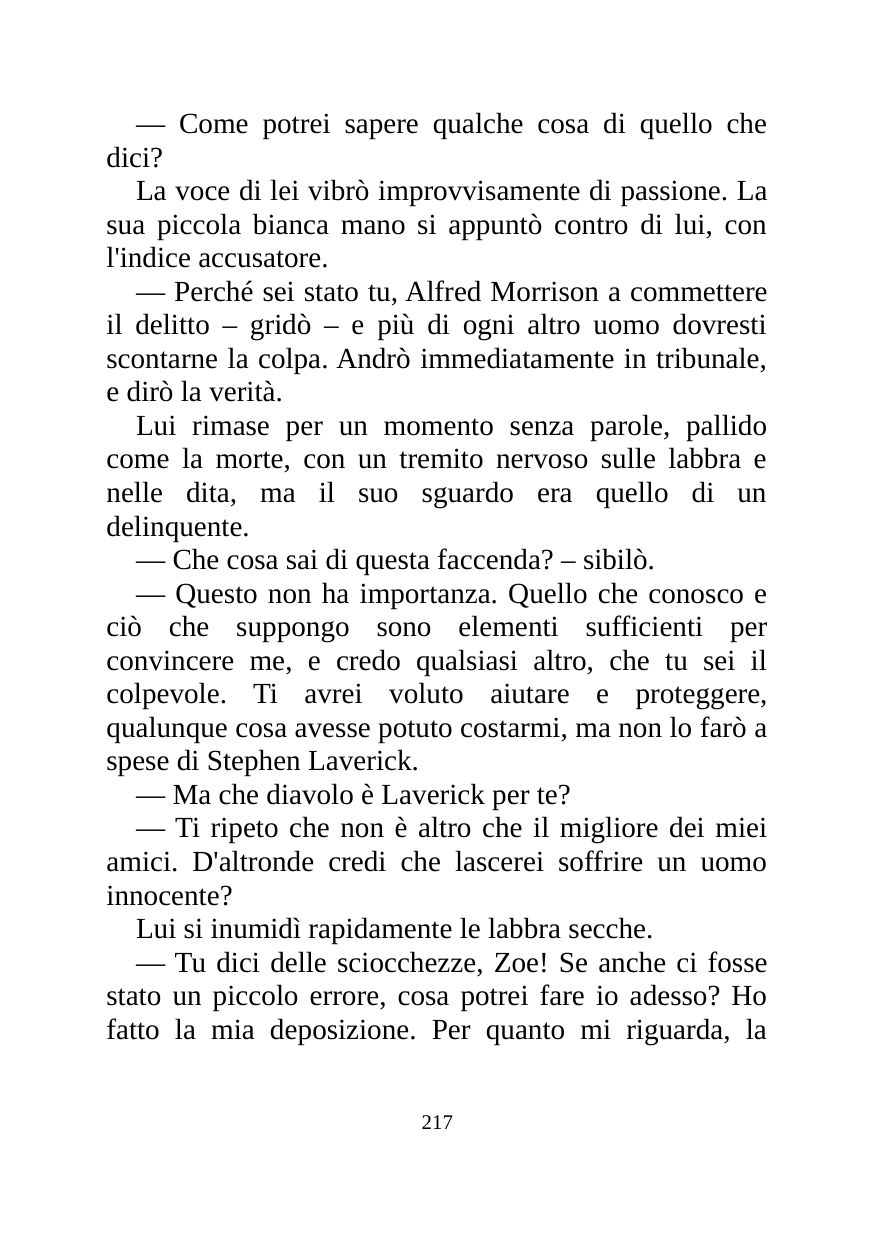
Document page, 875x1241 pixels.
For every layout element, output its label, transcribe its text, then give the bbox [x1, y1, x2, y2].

text Lui si inumidì rapidamente le labbra secche. [106, 911, 768, 945]
text Lui rimase per un momento senza parole, pallido come la morte, con un tremito nervoso sulle labbra e nelle dita, ma il suo sguardo era quello di un delinquente. [106, 408, 768, 542]
text — Ma che diavolo è Laverick per te? [106, 777, 768, 811]
text — Come potrei sapere qualche cosa di quello che dici? [106, 106, 768, 173]
text — Questo non ha importanza. Quello che conosco e ciò che suppongo sono elementi sufficienti per convincere me, e credo qualsiasi altro, che tu sei il colpevole. Ti avrei voluto aiutare e proteggere, qualunque cosa avesse potuto costarmi, ma non lo farò a spese di Stephen Laverick. [106, 576, 768, 777]
text — Tu dici delle sciocchezze, Zoe! Se anche ci fosse stato un piccolo errore, cosa potrei fare io adesso? Ho fatto la mia deposizione. Per quanto mi riguarda, la [106, 945, 768, 1045]
text La voce di lei vibrò improvvisamente di passione. La sua piccola bianca mano si appuntò contro di lui, con l'indice accusatore. [106, 173, 768, 274]
text — Che cosa sai di questa faccenda? – sibilò. [106, 542, 768, 576]
text — Ti ripeto che non è altro che il migliore dei miei amici. D'altronde credi che lascerei soffrire un uomo innocente? [106, 811, 768, 911]
text — Perché sei stato tu, Alfred Morrison a commettere il delitto – gridò – e più di ogni altro uomo dovresti scontarne la colpa. Andrò immediatamente in tribunale, e dirò la verità. [106, 274, 768, 408]
